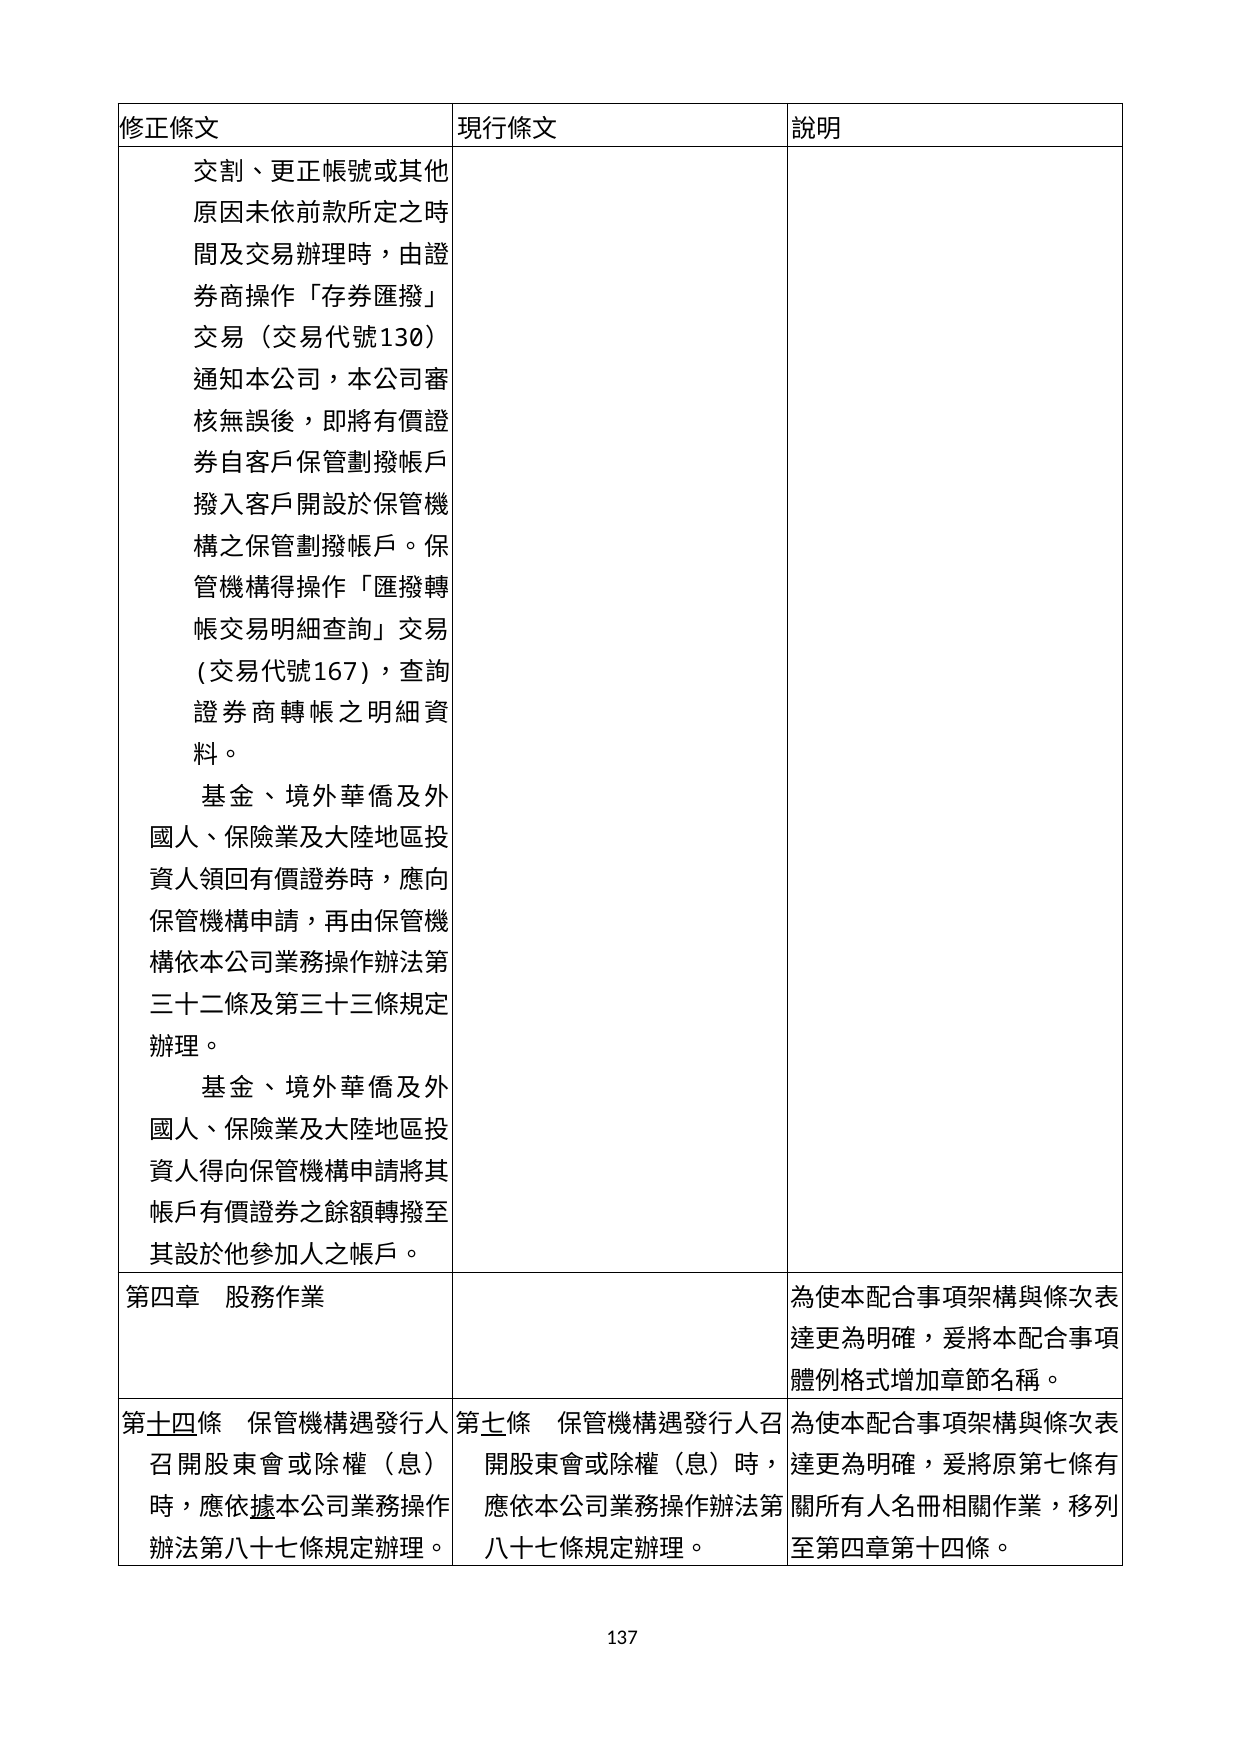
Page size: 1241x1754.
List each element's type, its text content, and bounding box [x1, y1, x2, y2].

table_cell 第七條 保管機構遇發行人召開股東會或除權（息）時，應依本公司業務操作辦法第八十七條規定辦理。 [453, 1399, 787, 1565]
table_cell [788, 147, 1122, 1272]
table_cell 第十四條 保管機構遇發行人召開股東會或除權（息）時，應依據本公司業務操作辦法第八十七條規定辦理。 [119, 1399, 452, 1565]
table_cell [453, 1273, 787, 1398]
table_cell 交割、更正帳號或其他原因未依前款所定之時間及交易辦理時，由證券商操作「存券匯撥」交易（交易代號130）通知本公司，本公司審核無誤後，即將有價證券自客戶保管劃撥帳戶撥入客戶開設於保管機構之保管劃撥帳戶。保管機構得操作「匯撥轉帳交易明細查詢」交易(交易代號167)，查詢證券商轉帳之明細資料。 基金、境外華僑及外國人、保險業及大陸地區投資人領回有價證券時，應向保管機構申請，再由保管機構依本公司業務操作辦法第三十二條及第三十三條規定辦理。 基金、境外華僑及外國人、保險業及大陸地區投資人得向保管機構申請將其帳戶有價證券之餘額轉撥至其設於他參加人之帳戶。 [119, 147, 452, 1272]
table_header 修正條文 [119, 104, 452, 146]
table_cell 為使本配合事項架構與條次表達更為明確，爰將本配合事項體例格式增加章節名稱。 [788, 1273, 1122, 1398]
table_header 說明 [788, 104, 1122, 146]
table_cell 為使本配合事項架構與條次表達更為明確，爰將原第七條有關所有人名冊相關作業，移列至第四章第十四條。 [788, 1399, 1122, 1565]
table_header 現行條文 [453, 104, 787, 146]
table_cell 第四章 股務作業 [119, 1273, 452, 1398]
table_cell [453, 147, 787, 1272]
